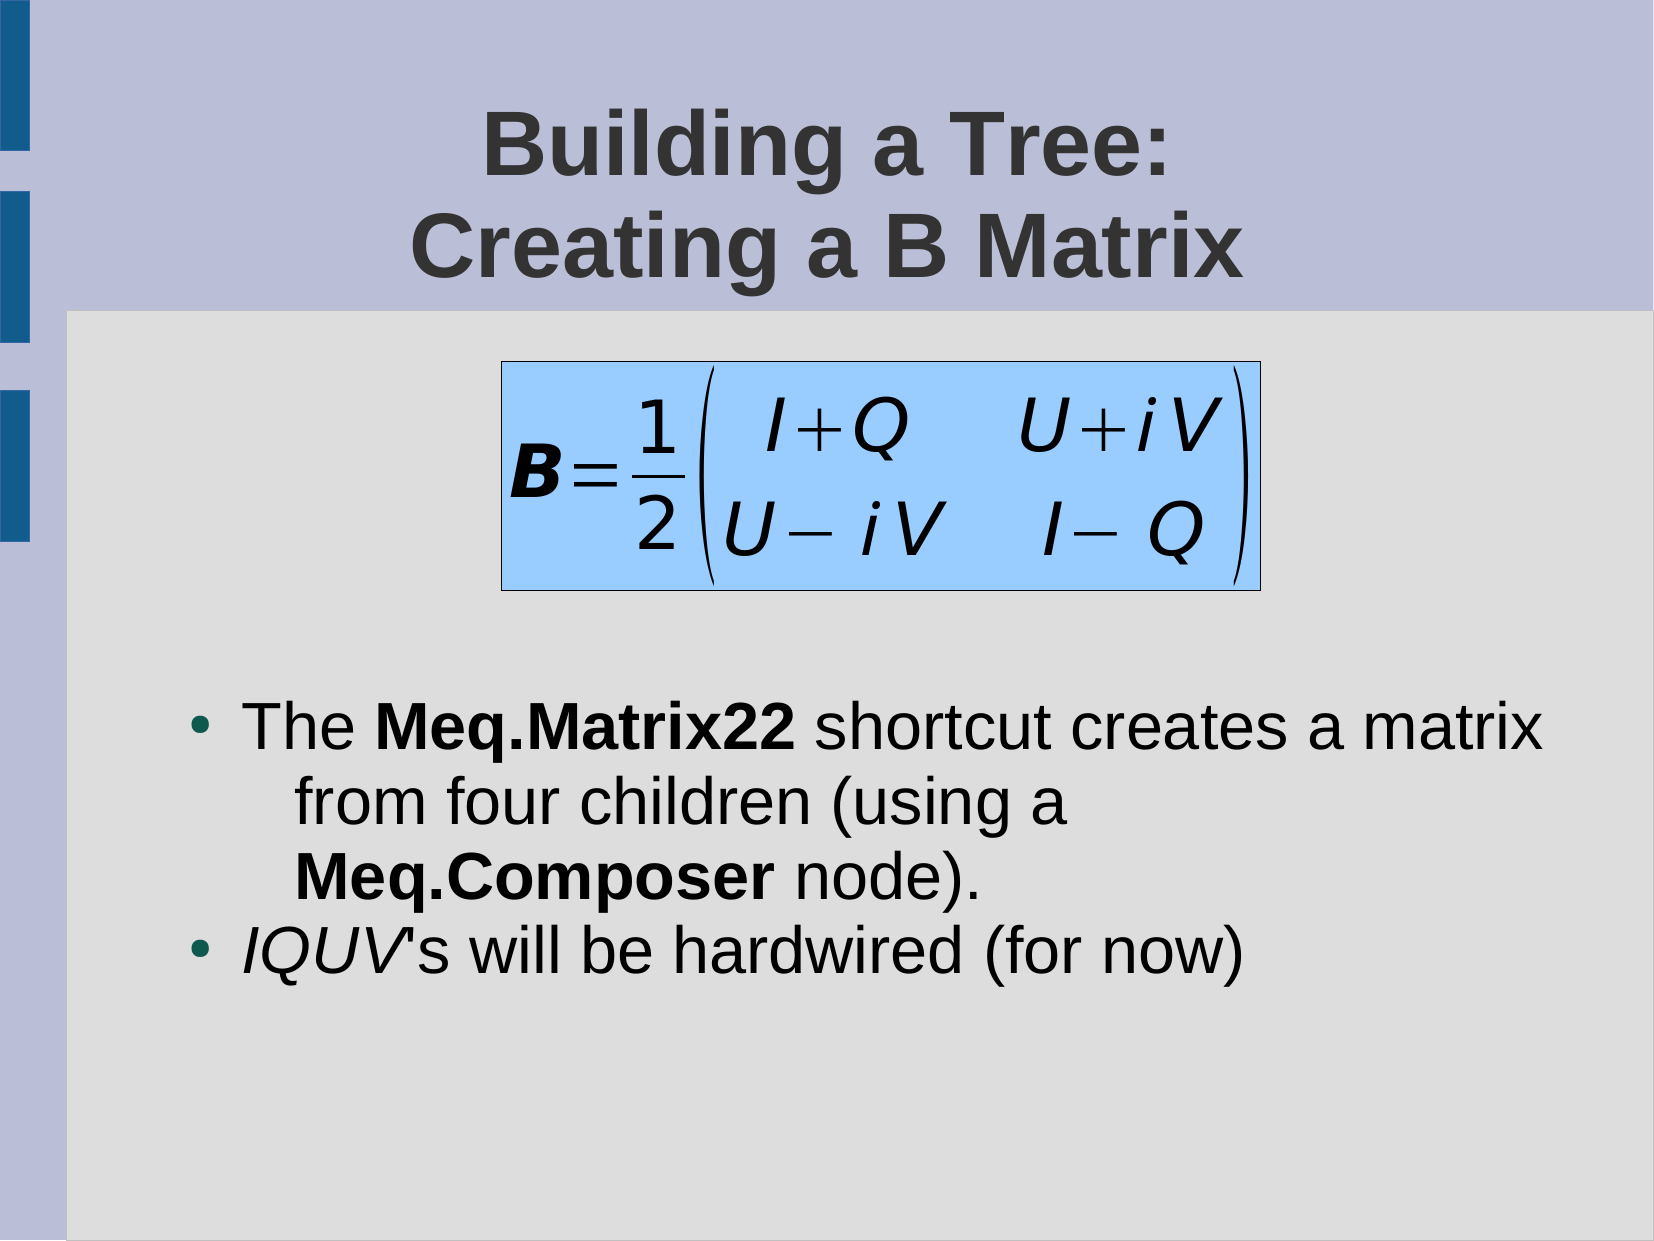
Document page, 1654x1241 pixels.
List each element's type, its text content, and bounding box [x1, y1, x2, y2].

list The Meq.Matrix22 shortcut creates a matrix from four children (using a Meq.Composer node). IQUV's will be hardwired (for now) [152, 689, 1565, 989]
chart [501, 361, 1261, 591]
title Building a Tree: Creating a B Matrix [121, 91, 1534, 299]
